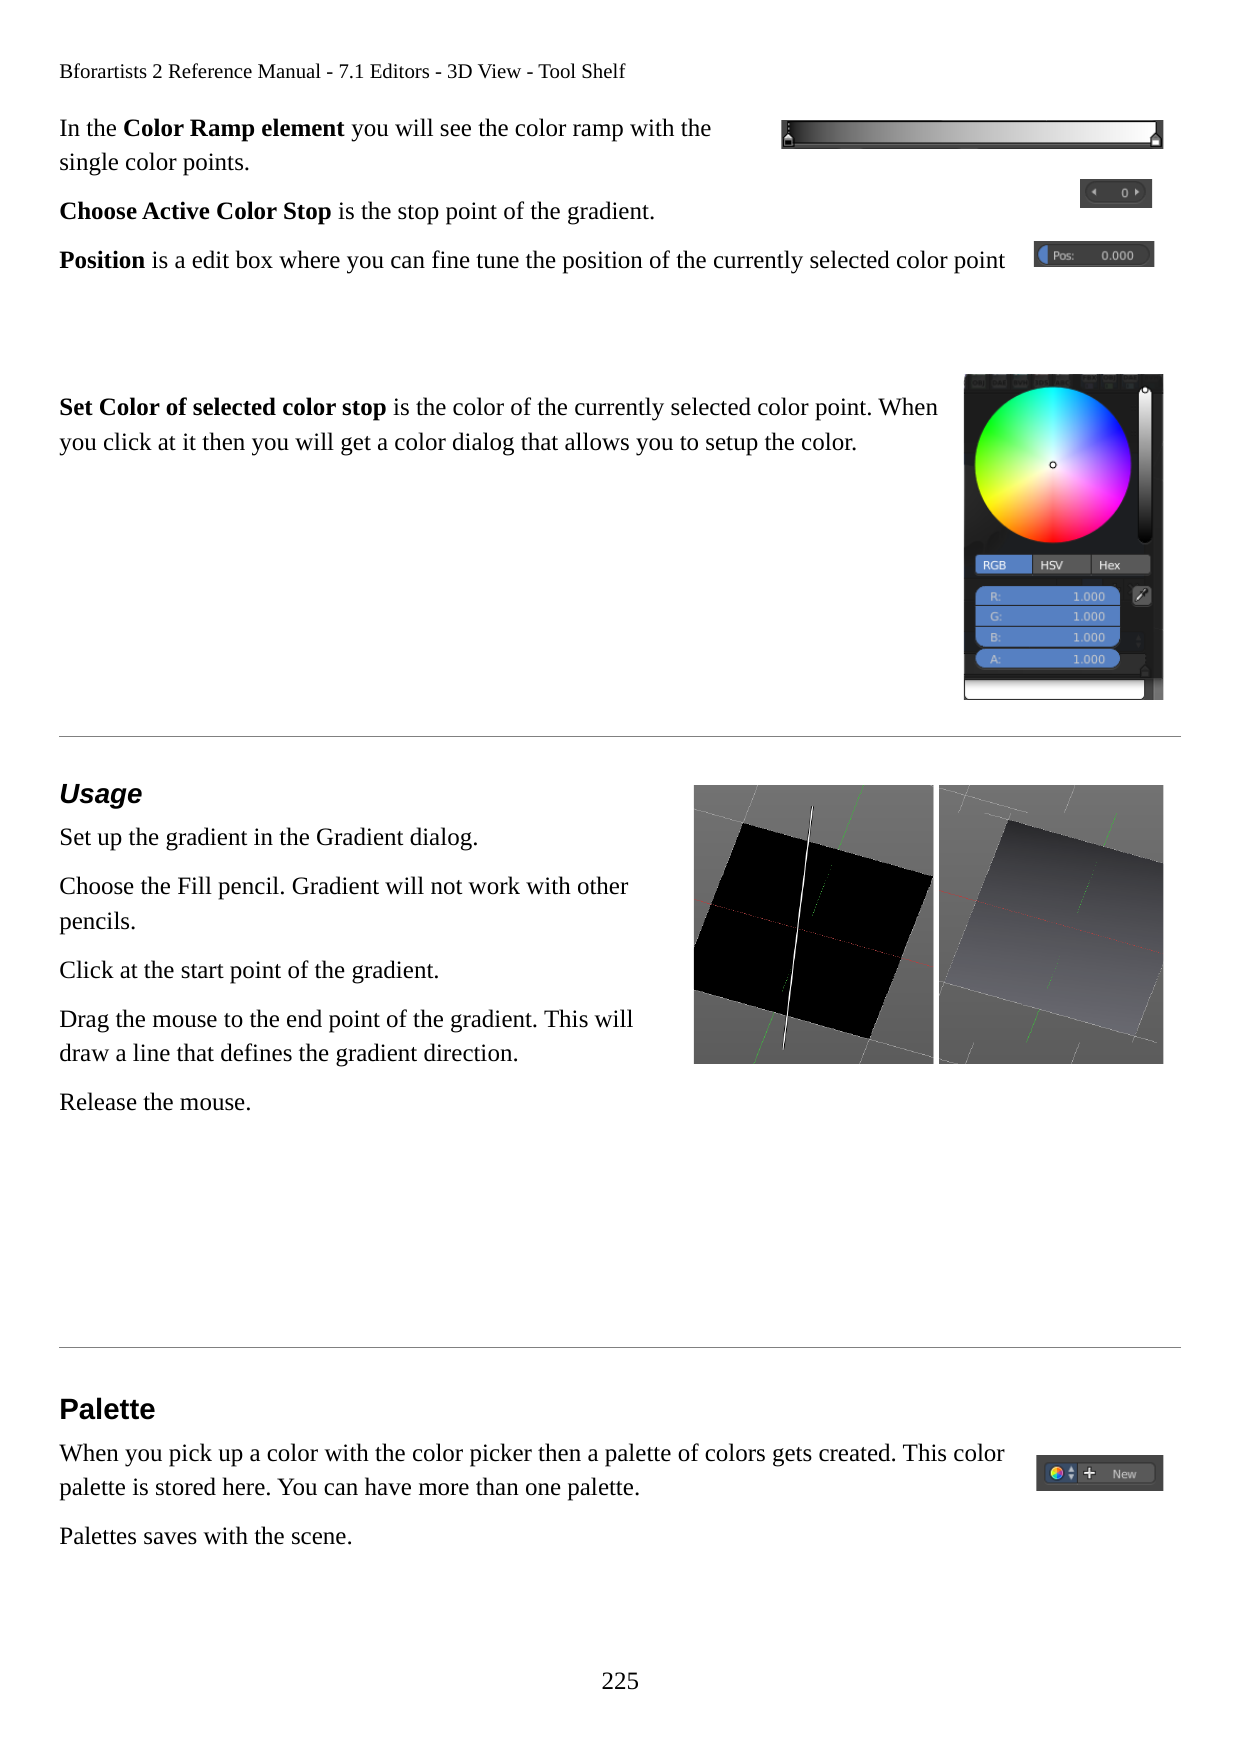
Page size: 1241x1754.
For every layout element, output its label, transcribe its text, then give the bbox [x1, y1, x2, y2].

picture [1033, 241, 1155, 267]
subtitle Palette [59, 1392, 1181, 1425]
picture [963, 374, 1164, 700]
text Drag the mouse to the end point of the gradient. This will draw a line that defines the gradient direction. [59, 1004, 1181, 1067]
text Palettes saves with the scene. [59, 1521, 1181, 1550]
picture [1080, 179, 1153, 208]
picture [781, 120, 1164, 149]
text When you pick up a color with the color picker then a palette of colors gets created. This color palette is stored here. You can have more than one palette. [59, 1438, 1181, 1501]
text Choose the Fill pencil. Gradient will not work with other pencils. [59, 871, 693, 934]
text Position is a edit box where you can fine tune the position of the currently selected color point [59, 245, 1181, 274]
text In the Color Ramp element you will see the color ramp with the single color points. [59, 113, 1181, 176]
text Click at the start point of the gradient. [59, 955, 693, 984]
text Set up the gradient in the Gradient dialog. [59, 822, 693, 851]
text Set Color of selected color stop is the color of the currently selected color point. When you click at it then you will get a color dialog that allows you to setup the color. [59, 392, 963, 456]
subtitle Usage [59, 778, 1181, 810]
picture [1036, 1455, 1164, 1491]
text Release the mouse. [59, 1087, 1181, 1116]
text Choose Active Color Stop is the stop point of the gradient. [59, 196, 1181, 225]
picture [693, 785, 1164, 1064]
